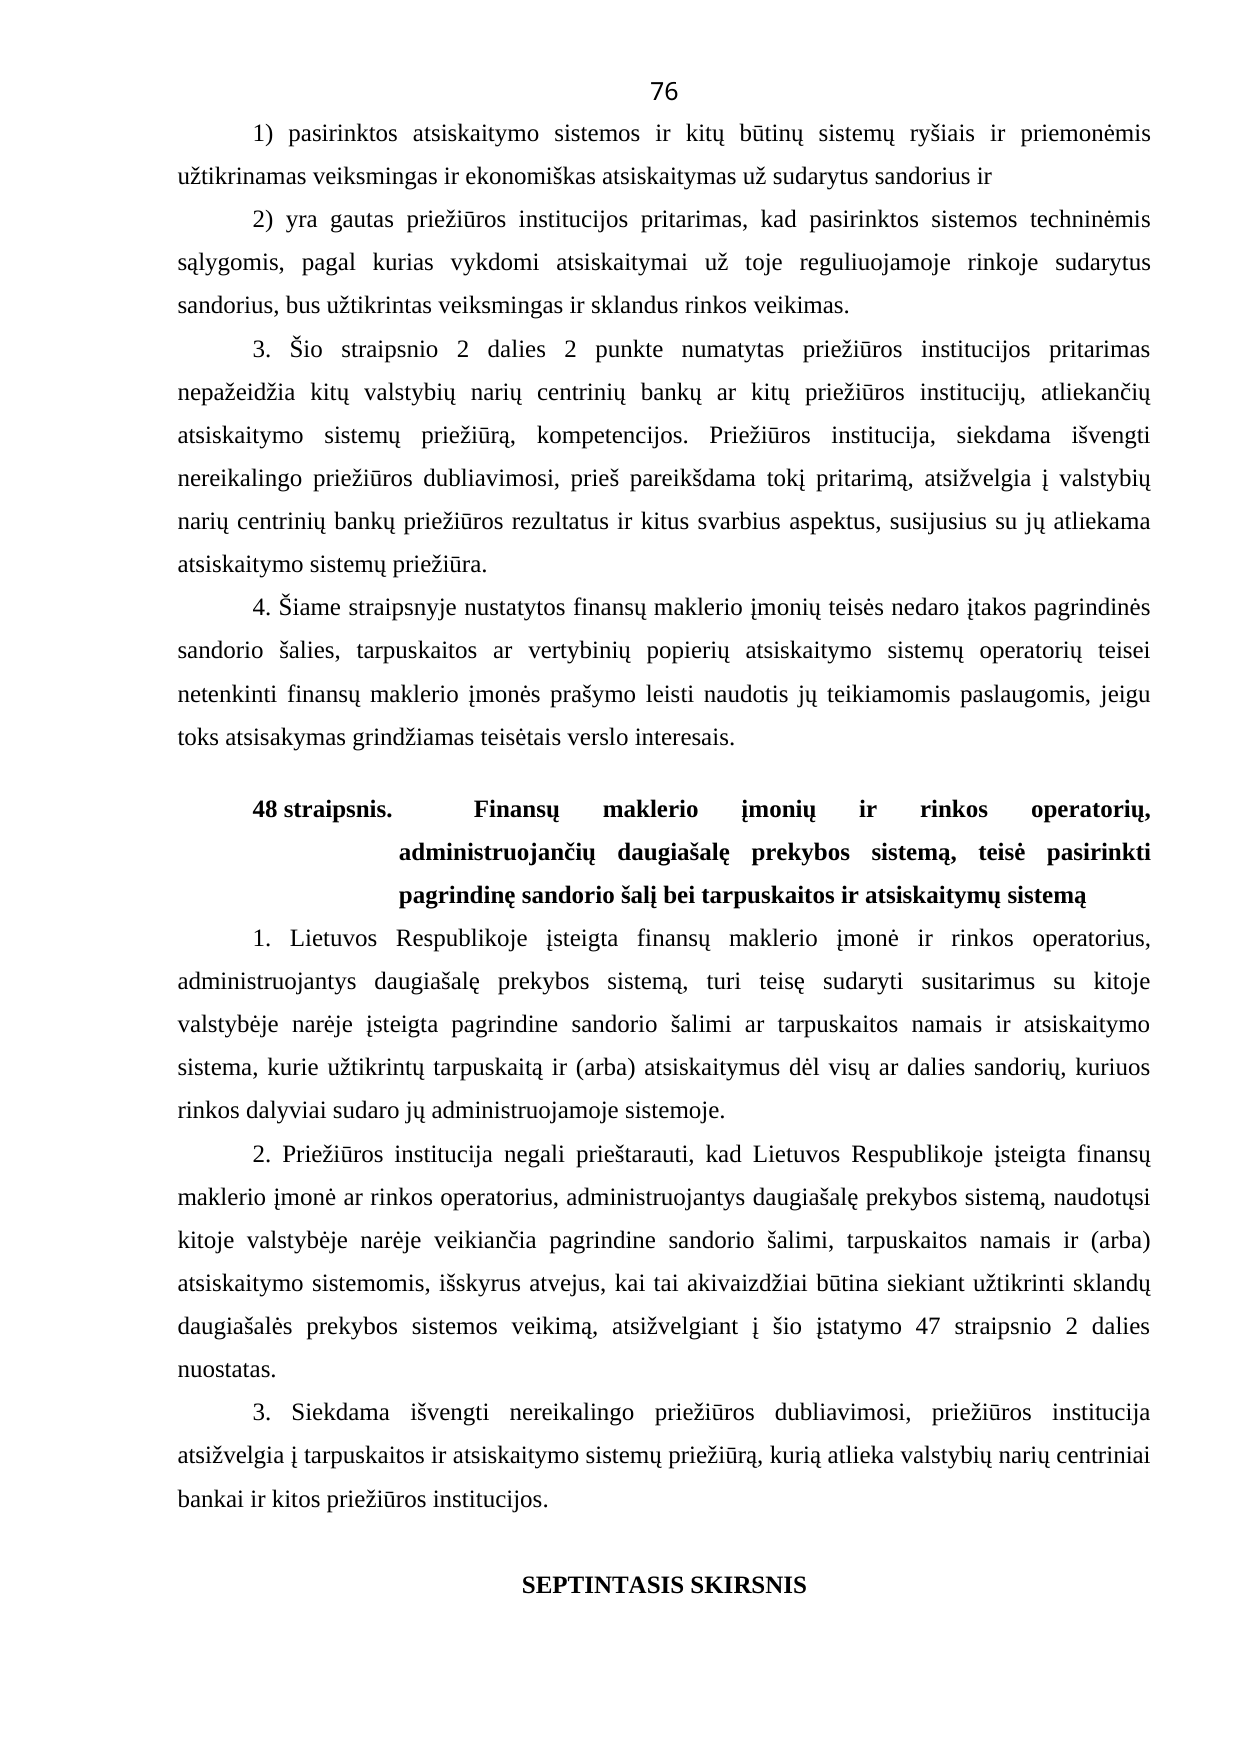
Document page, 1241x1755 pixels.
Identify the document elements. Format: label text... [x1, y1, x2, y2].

text 2. Priežiūros institucija negali prieštarauti, kad Lietuvos Respublikoje įsteigta finansų maklerio įmonė ar rinkos operatorius, administruojantys daugiašalę prekybos sistemą, naudotųsi kitoje valstybėje narėje veikiančia pagrindine sandorio šalimi, tarpuskaitos namais ir (arba) atsiskaitymo sistemomis, išskyrus atvejus, kai tai akivaizdžiai būtina siekiant užtikrinti sklandų daugiašalės prekybos sistemos veikimą, atsižvelgiant į šio įstatymo 47 straipsnio 2 dalies nuostatas. [177, 1139, 1152, 1383]
text 1. Lietuvos Respublikoje įsteigta finansų maklerio įmonė ir rinkos operatorius, administruojantys daugiašalę prekybos sistemą, turi teisę sudaryti susitarimus su kitoje valstybėje narėje įsteigta pagrindine sandorio šalimi ar tarpuskaitos namais ir atsiskaitymo sistema, kurie užtikrintų tarpuskaitą ir (arba) atsiskaitymus dėl visų ar dalies sandorių, kuriuos rinkos dalyviai sudaro jų administruojamoje sistemoje. [177, 923, 1152, 1124]
text 1) pasirinktos atsiskaitymo sistemos ir kitų būtinų sistemų ryšiais ir priemonėmis užtikrinamas veiksmingas ir ekonomiškas atsiskaitymas už sudarytus sandorius ir [177, 118, 1152, 190]
text 3. Šio straipsnio 2 dalies 2 punkte numatytas priežiūros institucijos pritarimas nepažeidžia kitų valstybių narių centrinių bankų ar kitų priežiūros institucijų, atliekančių atsiskaitymo sistemų priežiūrą, kompetencijos. Priežiūros institucija, siekdama išvengti nereikalingo priežiūros dubliavimosi, prieš pareikšdama tokį pritarimą, atsižvelgia į valstybių narių centrinių bankų priežiūros rezultatus ir kitus svarbius aspektus, susijusius su jų atliekama atsiskaitymo sistemų priežiūra. [177, 334, 1152, 578]
text SEPTINTASIS SKIRSNIS [177, 1570, 1152, 1599]
text 48 straipsnis. Finansų maklerio įmonių ir rinkos operatorių, administruojančių daugiašalę prekybos sistemą, teisė pasirinkti pagrindinę sandorio šalį bei tarpuskaitos ir atsiskaitymų sistemą [252, 794, 1152, 909]
text 3. Siekdama išvengti nereikalingo priežiūros dubliavimosi, priežiūros institucija atsižvelgia į tarpuskaitos ir atsiskaitymo sistemų priežiūrą, kurią atlieka valstybių narių centriniai bankai ir kitos priežiūros institucijos. [177, 1397, 1152, 1512]
text 2) yra gautas priežiūros institucijos pritarimas, kad pasirinktos sistemos techninėmis sąlygomis, pagal kurias vykdomi atsiskaitymai už toje reguliuojamoje rinkoje sudarytus sandorius, bus užtikrintas veiksmingas ir sklandus rinkos veikimas. [177, 204, 1152, 319]
text 4. Šiame straipsnyje nustatytos finansų maklerio įmonių teisės nedaro įtakos pagrindinės sandorio šalies, tarpuskaitos ar vertybinių popierių atsiskaitymo sistemų operatorių teisei netenkinti finansų maklerio įmonės prašymo leisti naudotis jų teikiamomis paslaugomis, jeigu toks atsisakymas grindžiamas teisėtais verslo interesais. [177, 592, 1152, 751]
